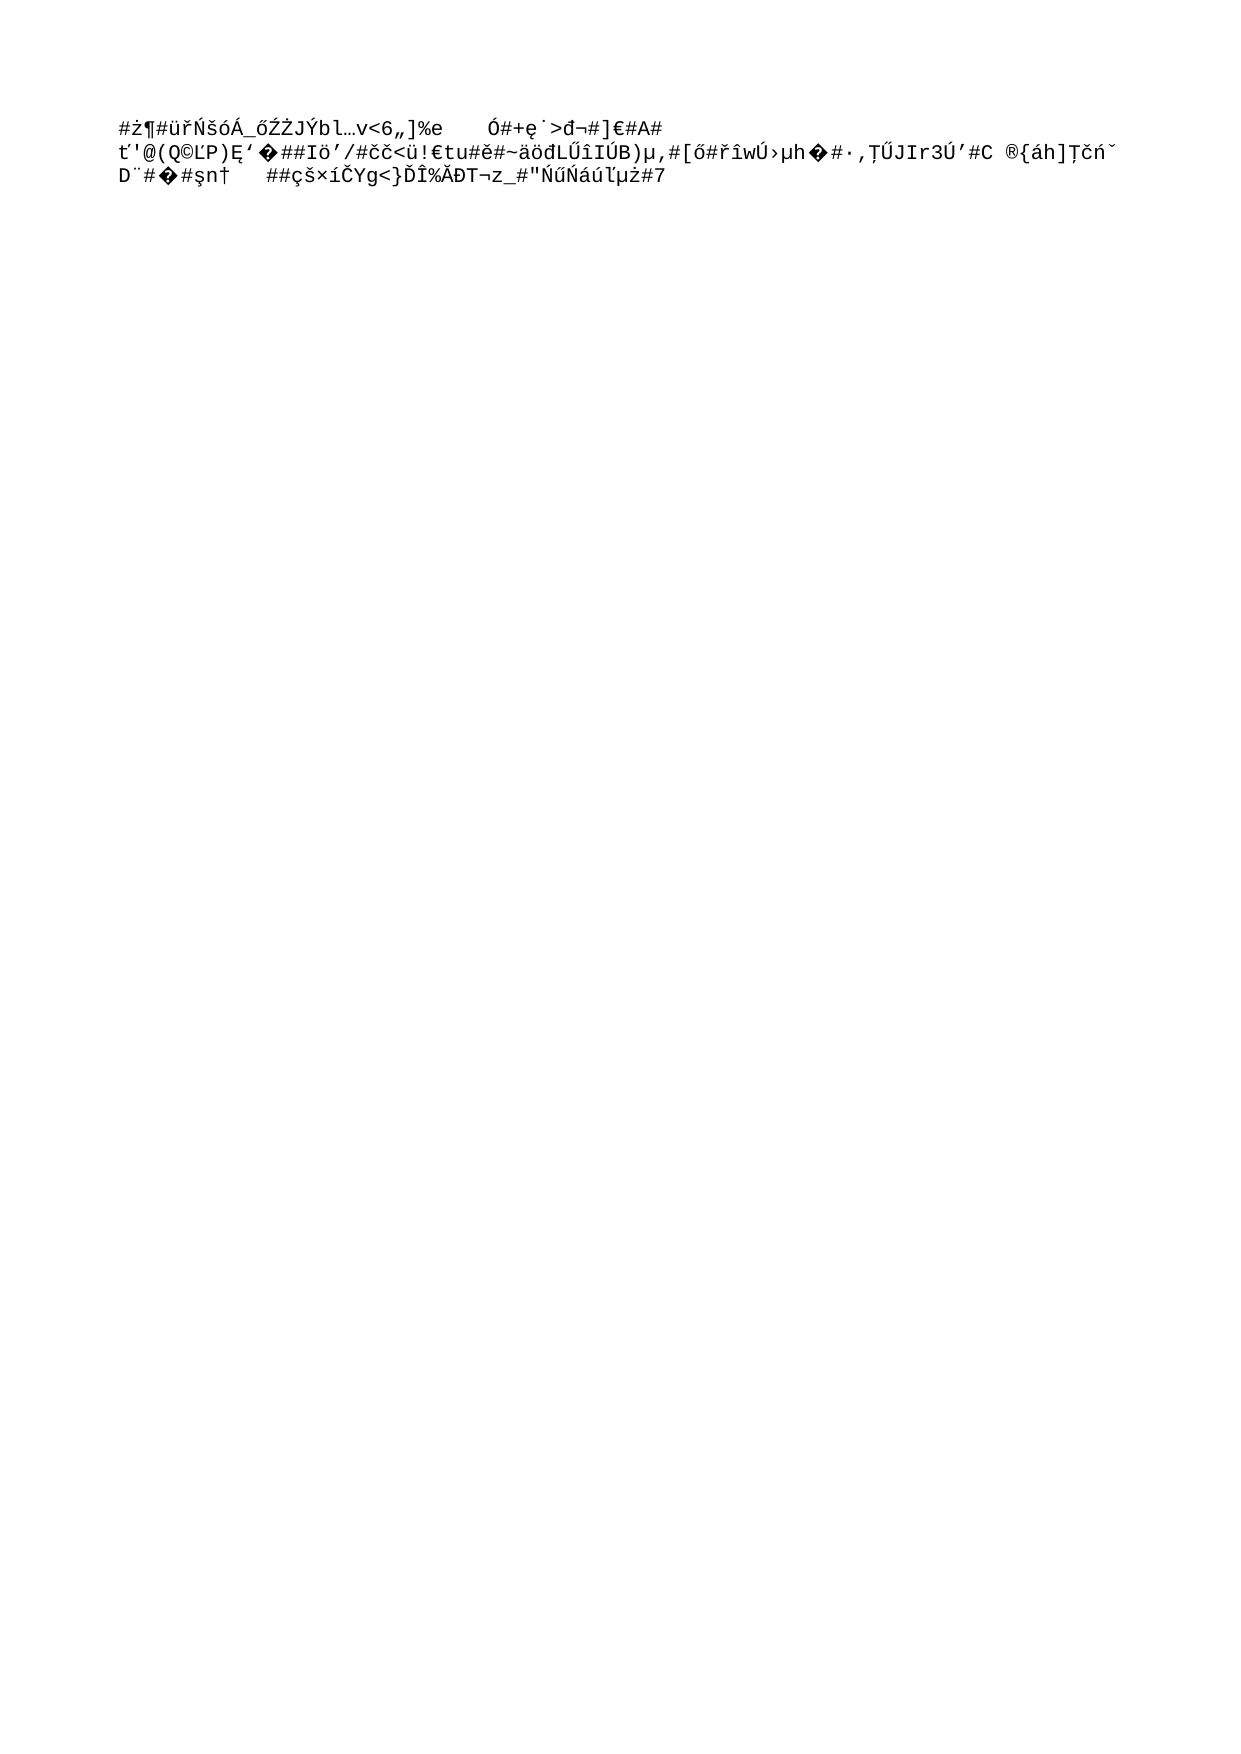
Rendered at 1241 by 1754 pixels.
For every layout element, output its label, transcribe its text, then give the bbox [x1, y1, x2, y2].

text #ż¶#üřŃšóÁ_őŹŻJÝbl…v<6„]%e Ó#+ę˙>đ¬#]€#A# ť'@(Q©ĽP)Ę‘�##Iö’/#čč<ü!€tu#ě#~äöđLŰîIÚB)µ‚#[ő#řîwÚ›µh�#·‚ŢŰJIr3Ú’#C ®{áh]Ţčńˇ D¨#�#şn† ##çš×íČYg<}ĎÎ%ĂĐT¬z_#"ŃűŃáúľµż#7 [118, 118, 1122, 189]
